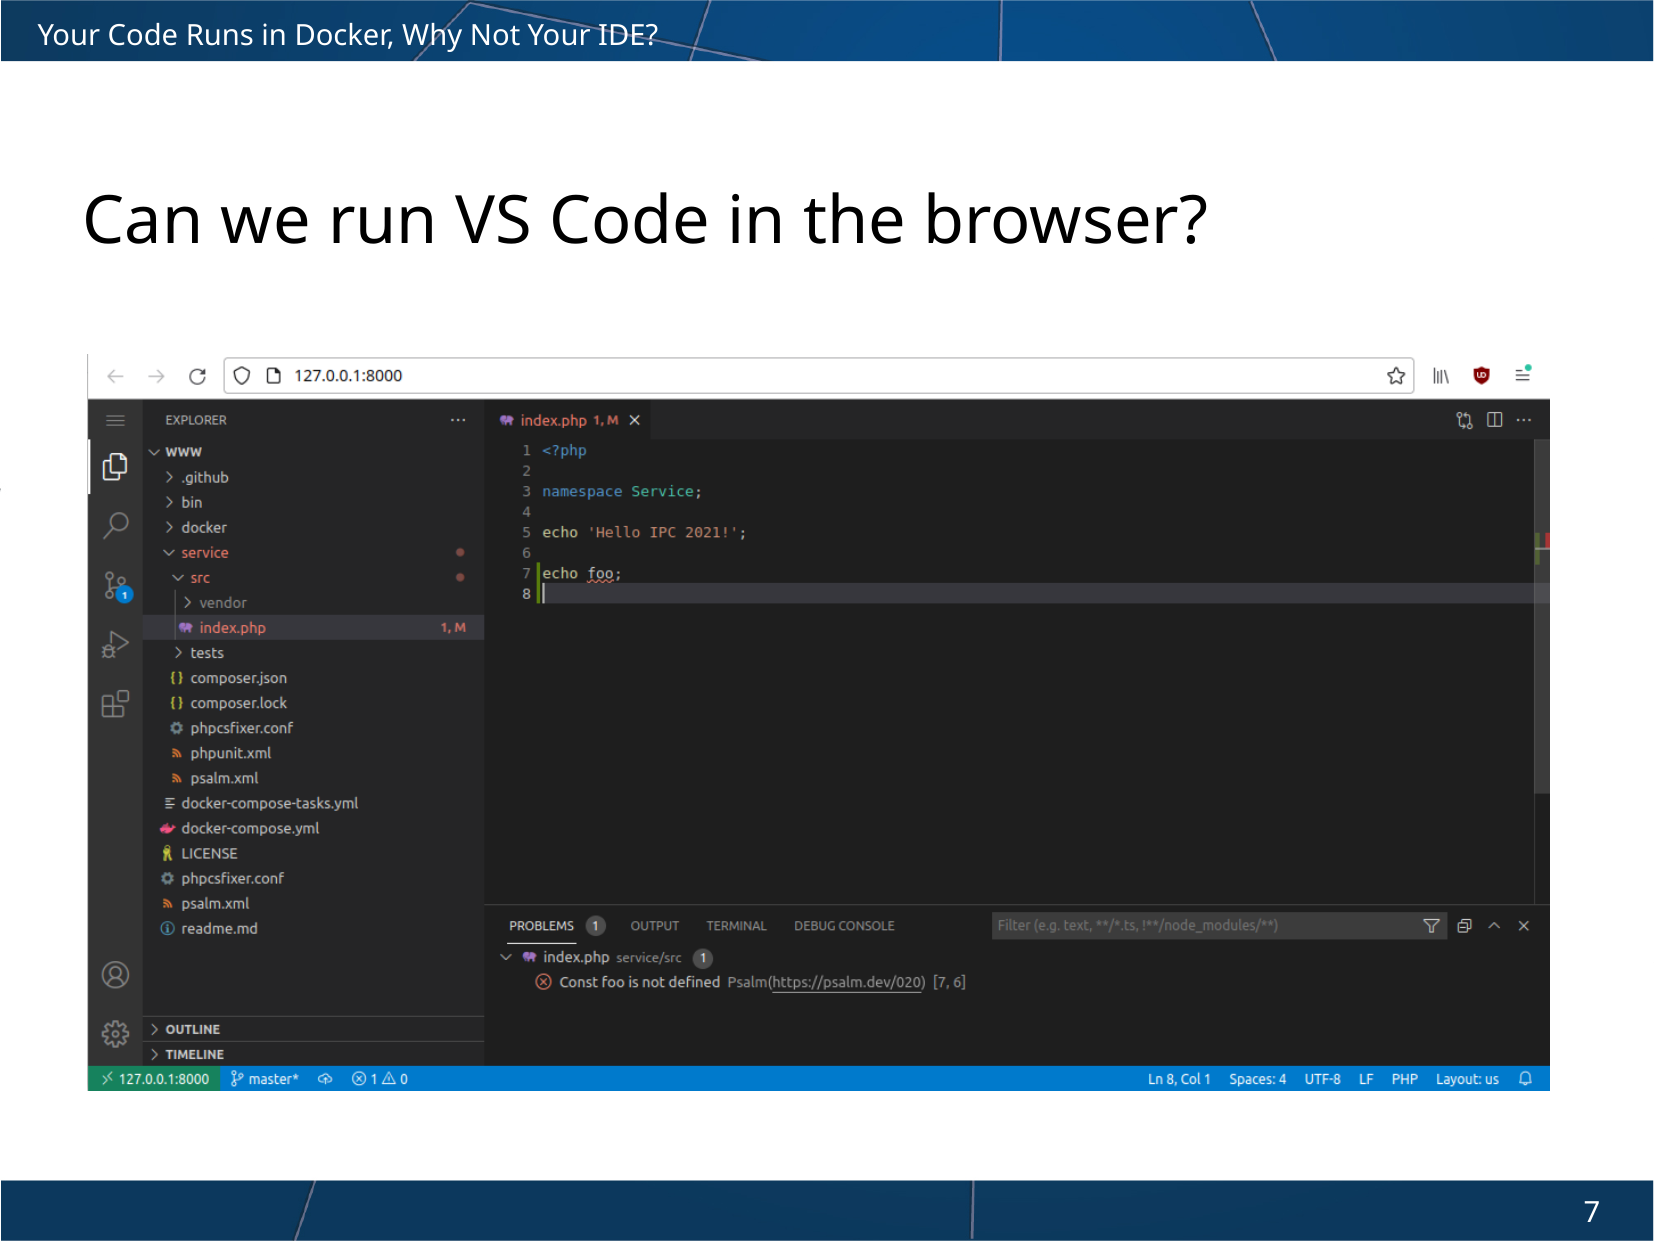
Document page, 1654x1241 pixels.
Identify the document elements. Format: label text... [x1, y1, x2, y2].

title Can we run VS Code in the browser? [82, 121, 1571, 315]
picture [0, 0, 1654, 1241]
